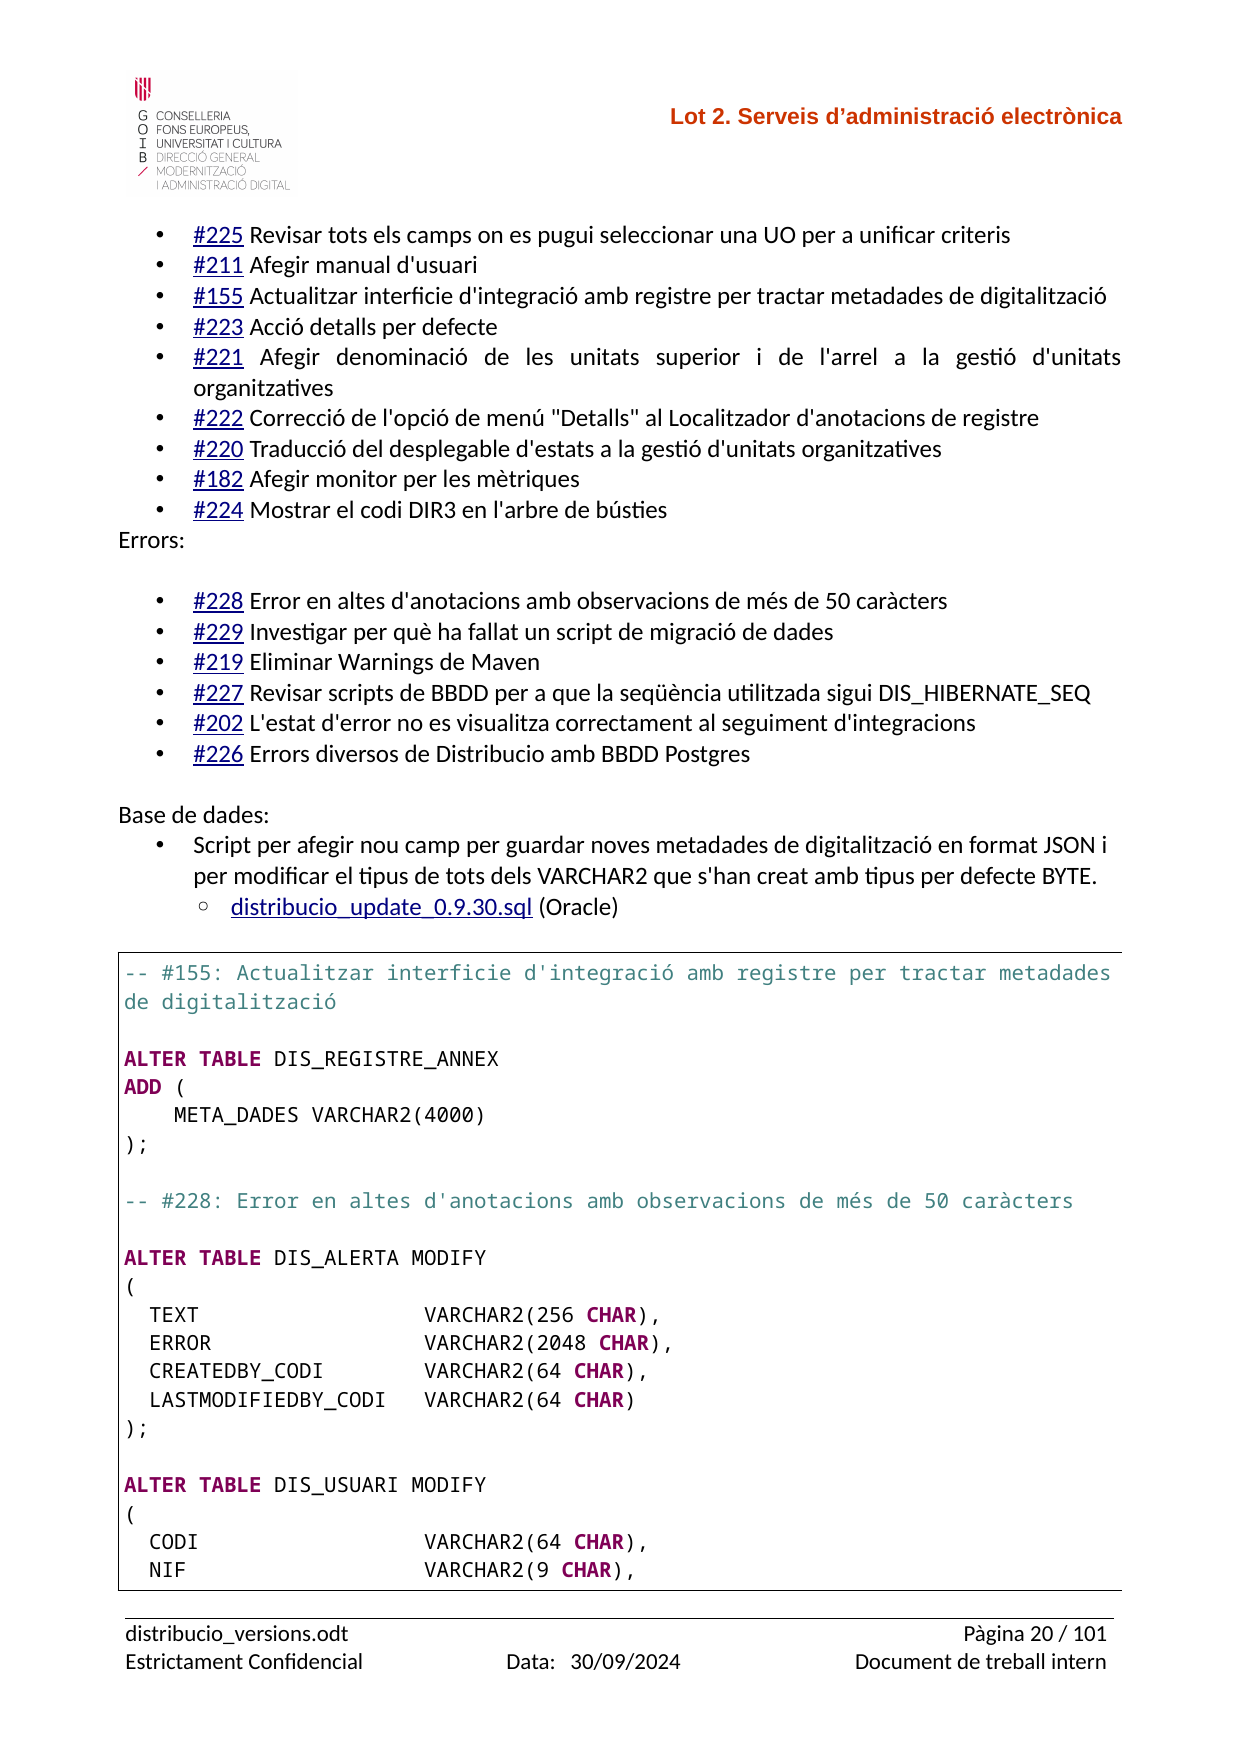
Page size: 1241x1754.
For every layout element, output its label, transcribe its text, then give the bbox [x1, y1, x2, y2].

text Errors: [118, 524, 1122, 555]
list #223 Acció detalls per defecte [156, 311, 1122, 341]
list #224 Mostrar el codi DIR3 en l'arbre de bústies [156, 494, 1122, 524]
picture [126, 70, 299, 197]
text Base de dades: [118, 799, 1122, 829]
list #226 Errors diversos de Distribucio amb BBDD Postgres [156, 738, 1122, 768]
list #202 L'estat d'error no es visualitza correctament al seguiment d'integracions [156, 707, 1122, 738]
list #219 Eliminar Warnings de Maven [156, 646, 1122, 677]
list #228 Error en altes d'anotacions amb observacions de més de 50 caràcters [156, 585, 1122, 616]
list distribucio_update_0.9.30.sql (Oracle) [193, 891, 1122, 921]
list #221 Afegir denominació de les unitats superior i de l'arrel a la gestió d'unitats organitzatives [156, 341, 1122, 402]
list Script per afegir nou camp per guardar noves metadades de digitalització en format JSON i per modificar el tipus de tots dels VARCHAR2 que s'han creat amb tipus per defecte BYTE. [156, 829, 1122, 891]
list #225 Revisar tots els camps on es pugui seleccionar una UO per a unificar criteris [156, 219, 1122, 250]
list #222 Correcció de l'opció de menú "Detalls" al Localitzador d'anotacions de registre [156, 402, 1122, 433]
list #229 Investigar per què ha fallat un script de migració de dades [156, 616, 1122, 646]
list #182 Afegir monitor per les mètriques [156, 463, 1122, 494]
table_header -- #155: Actualitzar interficie d'integració amb registre per tractar metadades de digitalització ALTER TABLE DIS_REGISTRE_ANNEX ADD ( META_DADES VARCHAR2(4000) ); -- #228: Error en altes d'anotacions amb observacions de més de 50 caràcters ALTER TABLE DIS_ALERTA MODIFY ( TEXT VARCHAR2(256 CHAR), ERROR VARCHAR2(2048 CHAR), CREATEDBY_CODI VARCHAR2(64 CHAR), LASTMODIFIEDBY_CODI VARCHAR2(64 CHAR) ); ALTER TABLE DIS_USUARI MODIFY ( CODI VARCHAR2(64 CHAR), NIF VARCHAR2(9 CHAR), [119, 953, 1122, 1590]
list #155 Actualitzar interficie d'integració amb registre per tractar metadades de digitalització [156, 280, 1122, 311]
list #211 Afegir manual d'usuari [156, 250, 1122, 280]
list #227 Revisar scripts de BBDD per a que la seqüència utilitzada sigui DIS_HIBERNATE_SEQ [156, 677, 1122, 707]
list #220 Traducció del desplegable d'estats a la gestió d'unitats organitzatives [156, 433, 1122, 463]
